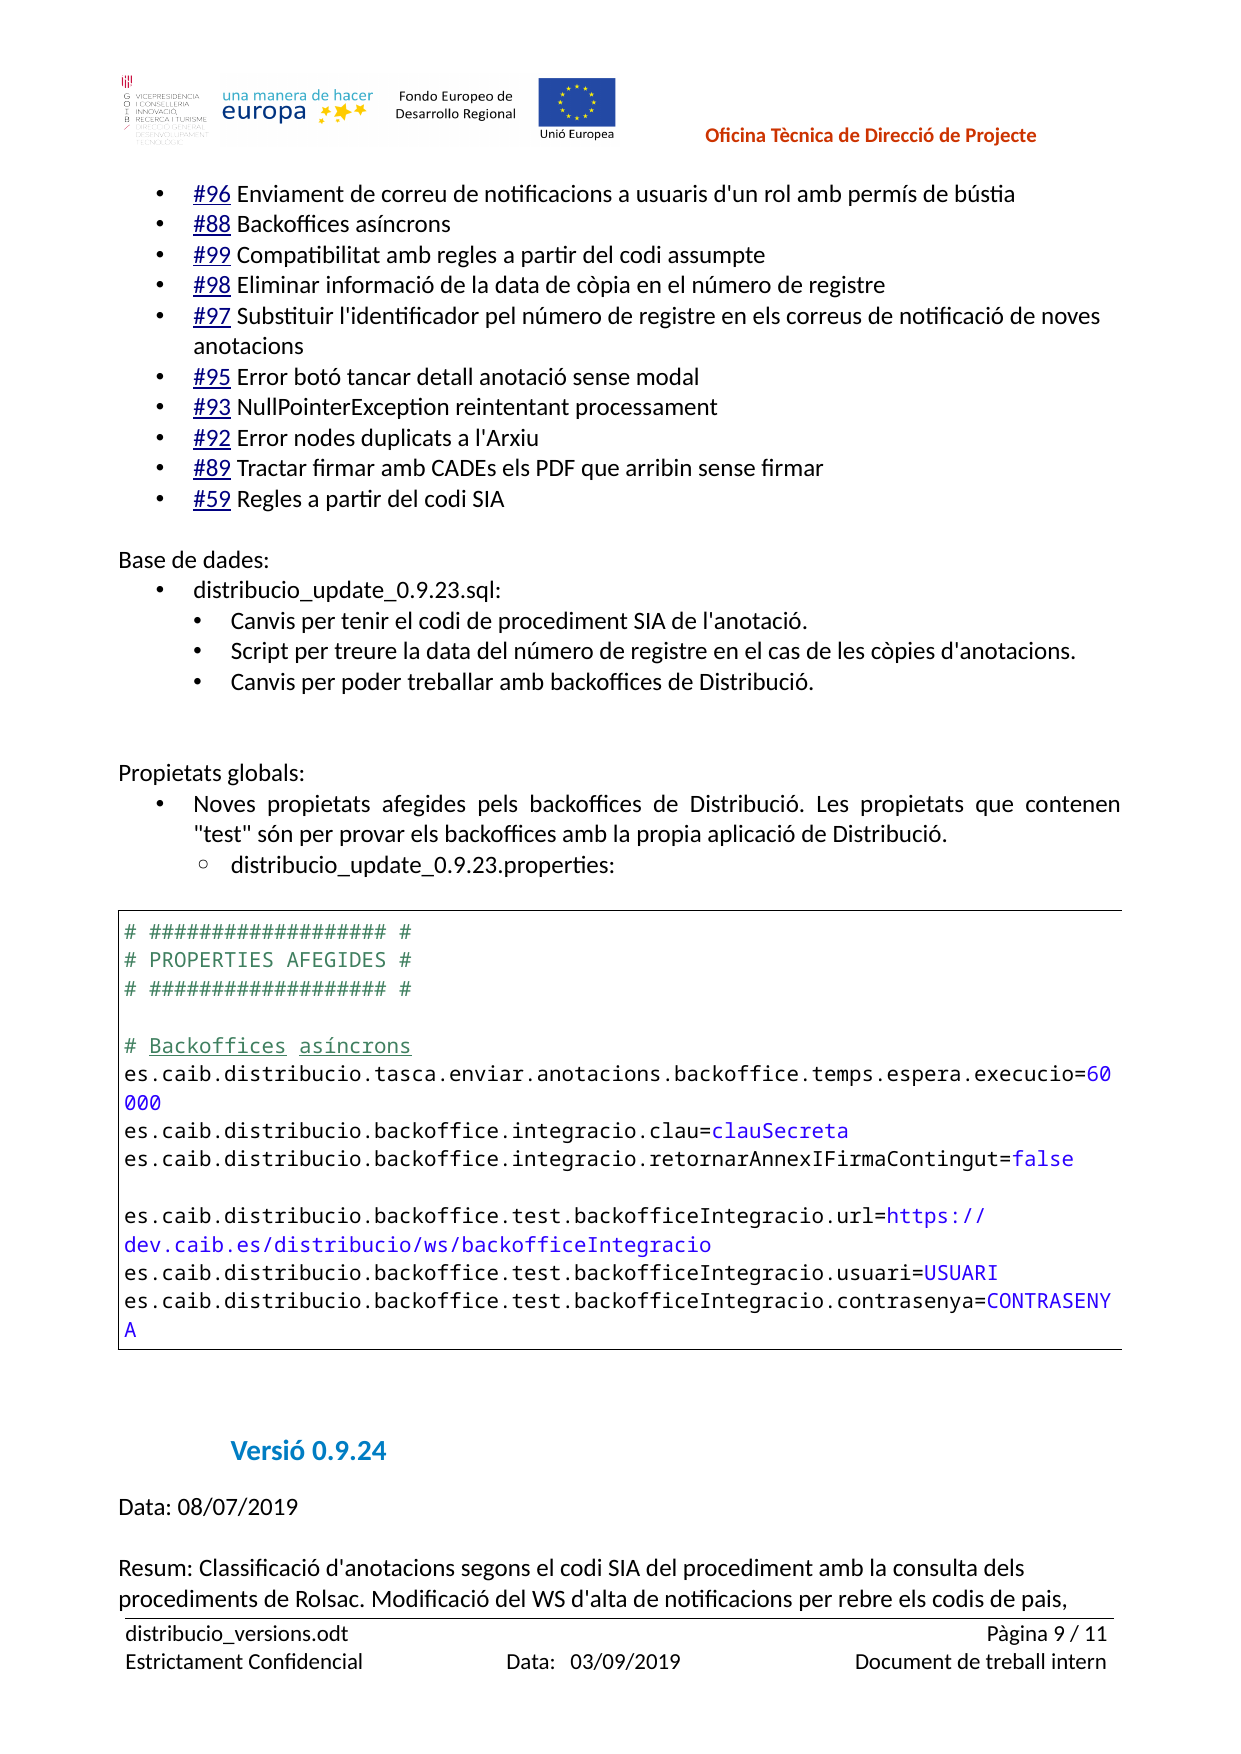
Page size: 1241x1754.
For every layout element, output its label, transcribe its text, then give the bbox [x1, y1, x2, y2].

list Script per treure la data del número de registre en el cas de les còpies d'anotacions. [193, 636, 1122, 666]
list #93 NullPointerException reintentant processament [156, 391, 1122, 422]
list #99 Compatibilitat amb regles a partir del codi assumpte [156, 239, 1122, 269]
text Data: 08/07/2019 [118, 1491, 1122, 1522]
list Canvis per poder treballar amb backoffices de Distribució. [193, 666, 1122, 697]
text Propietats globals: [118, 758, 1122, 788]
picture [219, 73, 621, 147]
list #59 Regles a partir del codi SIA [156, 483, 1122, 513]
text Base de dades: [118, 544, 1122, 574]
list #98 Eliminar informació de la data de còpia en el número de registre [156, 269, 1122, 300]
list #89 Tractar firmar amb CADEs els PDF que arribin sense firmar [156, 452, 1122, 483]
list Canvis per tenir el codi de procediment SIA de l'anotació. [193, 605, 1122, 636]
table_header # ################### # # PROPERTIES AFEGIDES # # ################### # # Backoffices asíncrons es.caib.distribucio.tasca.enviar.anotacions.backoffice.temps.espera.execucio=60000 es.caib.distribucio.backoffice.integracio.clau=clauSecreta es.caib.distribucio.backoffice.integracio.retornarAnnexIFirmaContingut=false es.caib.distribucio.backoffice.test.backofficeIntegracio.url=https://dev.caib.es/distribucio/ws/backofficeIntegracio es.caib.distribucio.backoffice.test.backofficeIntegracio.usuari=USUARI es.caib.distribucio.backoffice.test.backofficeIntegracio.contrasenya=CONTRASENYA [119, 911, 1122, 1349]
list distribucio_update_0.9.23.sql: [156, 574, 1122, 605]
text Resum: Classificació d'anotacions segons el codi SIA del procediment amb la consulta dels procediments de Rolsac. Modificació del WS d'alta de notificacions per rebre els codis de pais, [118, 1552, 1122, 1613]
list #92 Error nodes duplicats a l'Arxiu [156, 422, 1122, 452]
list #95 Error botó tancar detall anotació sense modal [156, 361, 1122, 391]
list #96 Enviament de correu de notificacions a usuaris d'un rol amb permís de bústia [156, 178, 1122, 208]
list distribucio_update_0.9.23.properties: [193, 849, 1122, 880]
subtitle Versió 0.9.24 [153, 1432, 1122, 1468]
list #88 Backoffices asíncrons [156, 208, 1122, 239]
list Noves propietats afegides pels backoffices de Distribució. Les propietats que contenen "test" són per provar els backoffices amb la propia aplicació de Distribució. [156, 788, 1122, 849]
list #97 Substituir l'identificador pel número de registre en els correus de notificació de noves anotacions [156, 300, 1122, 361]
picture [118, 73, 213, 147]
